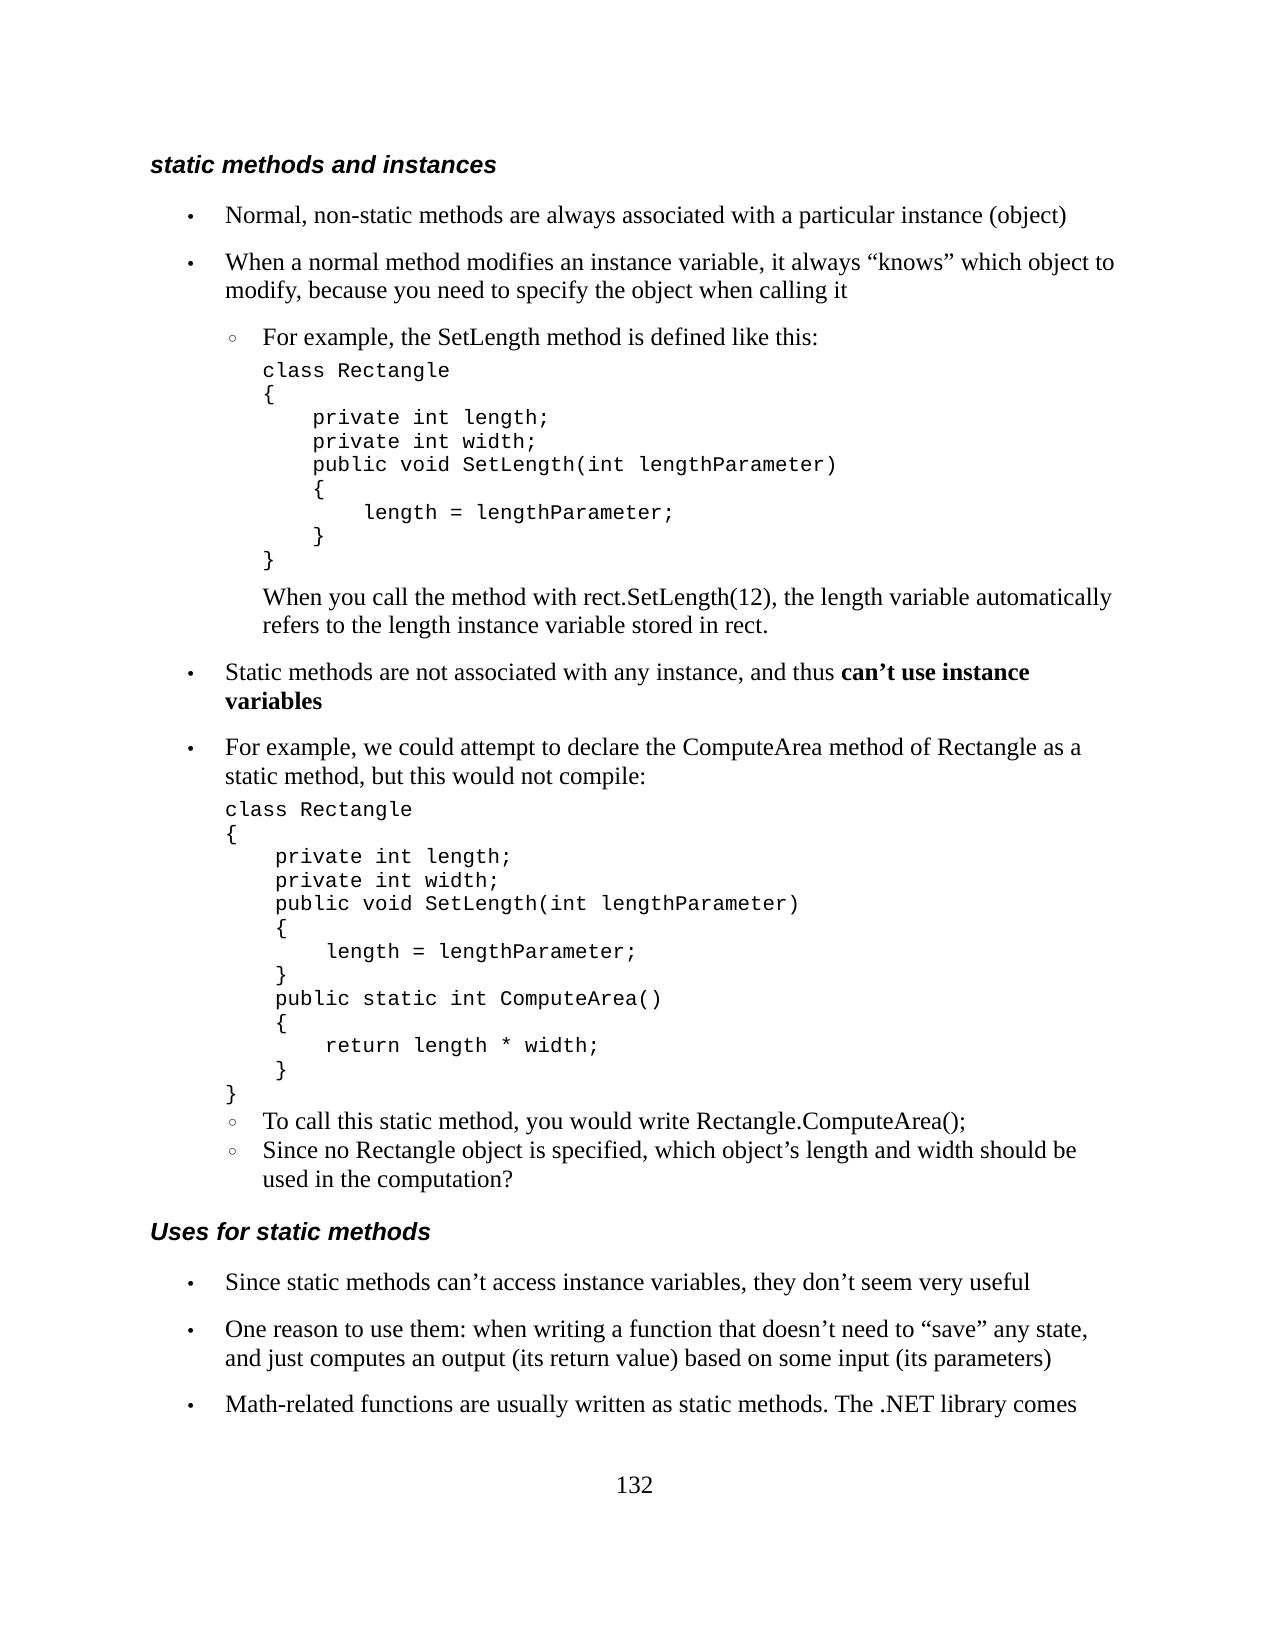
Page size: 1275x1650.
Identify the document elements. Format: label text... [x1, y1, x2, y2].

list Normal, non-static methods are always associated with a particular instance (object) [187, 200, 1125, 229]
list class Rectangle [225, 360, 1125, 383]
list private int length; [225, 407, 1125, 431]
list public void SetLength(int lengthParameter) [225, 454, 1125, 478]
list class Rectangle [187, 799, 1125, 822]
list When a normal method modifies an instance variable, it always “knows” which object to modify, because you need to specify the object when calling it [187, 247, 1125, 304]
list } [187, 1059, 1125, 1083]
list { [225, 478, 1125, 502]
list For example, we could attempt to declare the ComputeArea method of Rectangle as a static method, but this would not compile: [187, 732, 1125, 790]
list { [187, 1012, 1125, 1035]
list } [225, 549, 1125, 573]
list length = lengthParameter; [187, 941, 1125, 964]
list length = lengthParameter; [225, 502, 1125, 525]
list } [225, 525, 1125, 549]
list private int width; [187, 870, 1125, 893]
list private int length; [187, 846, 1125, 870]
list Since static methods can’t access instance variables, they don’t seem very useful [187, 1267, 1125, 1296]
subtitle static methods and instances [150, 150, 1125, 178]
list { [187, 822, 1125, 846]
list return length * width; [187, 1035, 1125, 1059]
list Since no Rectangle object is specified, which object’s length and width should be used in the computation? [225, 1135, 1125, 1192]
list { [225, 383, 1125, 407]
list public static int ComputeArea() [187, 988, 1125, 1012]
list private int width; [225, 431, 1125, 454]
list public void SetLength(int lengthParameter) [187, 893, 1125, 917]
list Math-related functions are usually written as static methods. The .NET library comes [187, 1389, 1125, 1418]
list } [187, 1083, 1125, 1106]
list } [187, 964, 1125, 988]
list { [187, 917, 1125, 941]
list For example, the SetLength method is defined like this: [225, 322, 1125, 351]
list One reason to use them: when writing a function that doesn’t need to “save” any state, and just computes an output (its return value) based on some input (its parameters) [187, 1314, 1125, 1372]
list Static methods are not associated with any instance, and thus can’t use instance variables [187, 657, 1125, 714]
subtitle Uses for static methods [150, 1217, 1125, 1246]
list When you call the method with rect.SetLength(12), the length variable automatically refers to the length instance variable stored in rect. [225, 582, 1125, 639]
list To call this static method, you would write Rectangle.ComputeArea(); [225, 1106, 1125, 1135]
